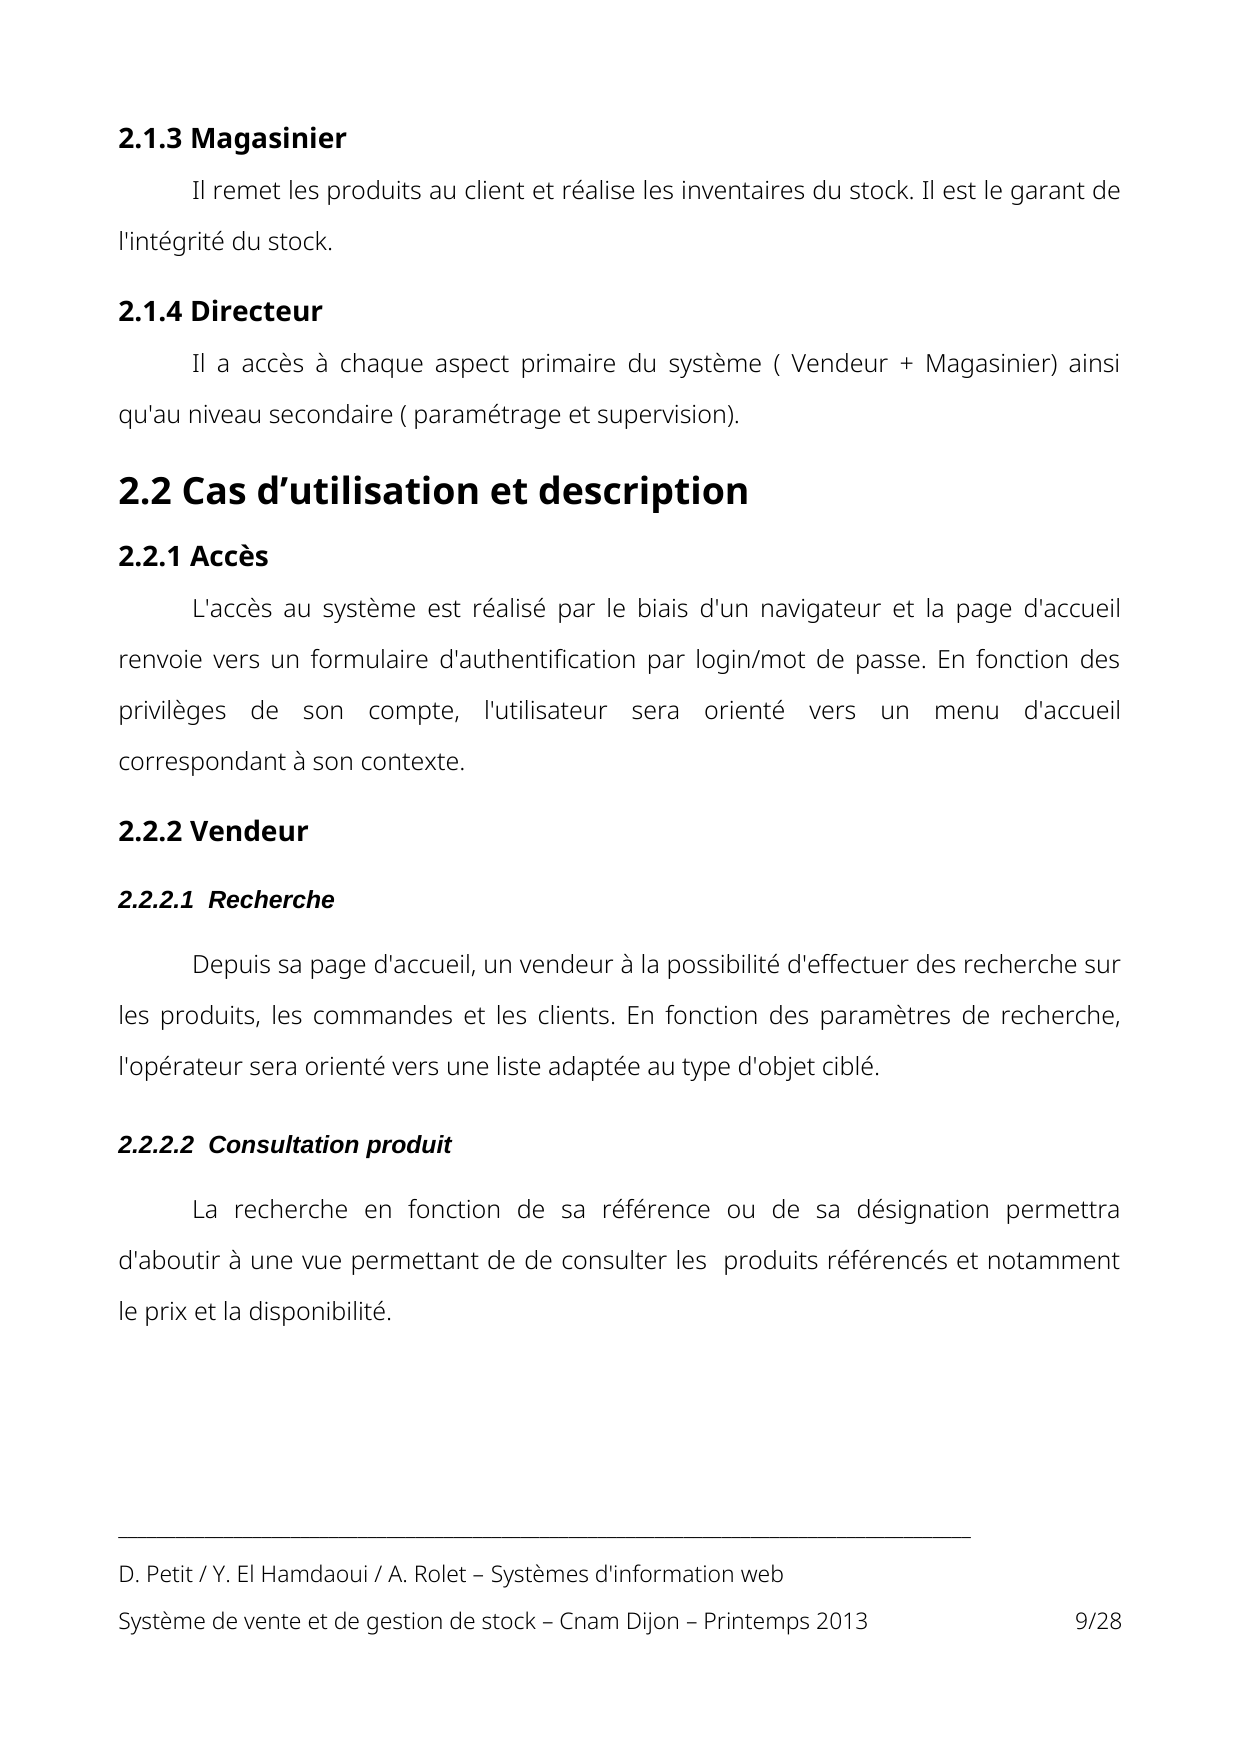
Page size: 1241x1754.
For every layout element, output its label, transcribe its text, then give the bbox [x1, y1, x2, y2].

subtitle Directeur [118, 291, 1122, 329]
text La recherche en fonction de sa référence ou de sa désignation permettra d'aboutir à une vue permettant de de consulter les produits référencés et notamment le prix et la disponibilité. [118, 1192, 1122, 1328]
text Il a accès à chaque aspect primaire du système ( Vendeur + Magasinier) ainsi qu'au niveau secondaire ( paramétrage et supervision). [118, 346, 1122, 431]
subtitle Accès [118, 536, 1122, 574]
subtitle Cas d’utilisation et description [118, 464, 1122, 515]
text L'accès au système est réalisé par le biais d'un navigateur et la page d'accueil renvoie vers un formulaire d'authentification par login/mot de passe. En fonction des privilèges de son compte, l'utilisateur sera orienté vers un menu d'accueil correspondant à son contexte. [118, 591, 1122, 778]
text Depuis sa page d'accueil, un vendeur à la possibilité d'effectuer des recherche sur les produits, les commandes et les clients. En fonction des paramètres de recherche, l'opérateur sera orienté vers une liste adaptée au type d'objet ciblé. [118, 946, 1122, 1083]
text Il remet les produits au client et réalise les inventaires du stock. Il est le garant de l'intégrité du stock. [118, 173, 1122, 258]
subtitle Recherche [118, 885, 1122, 914]
subtitle Vendeur [118, 811, 1122, 850]
subtitle Consultation produit [118, 1131, 1122, 1159]
subtitle Magasinier [118, 118, 1122, 156]
